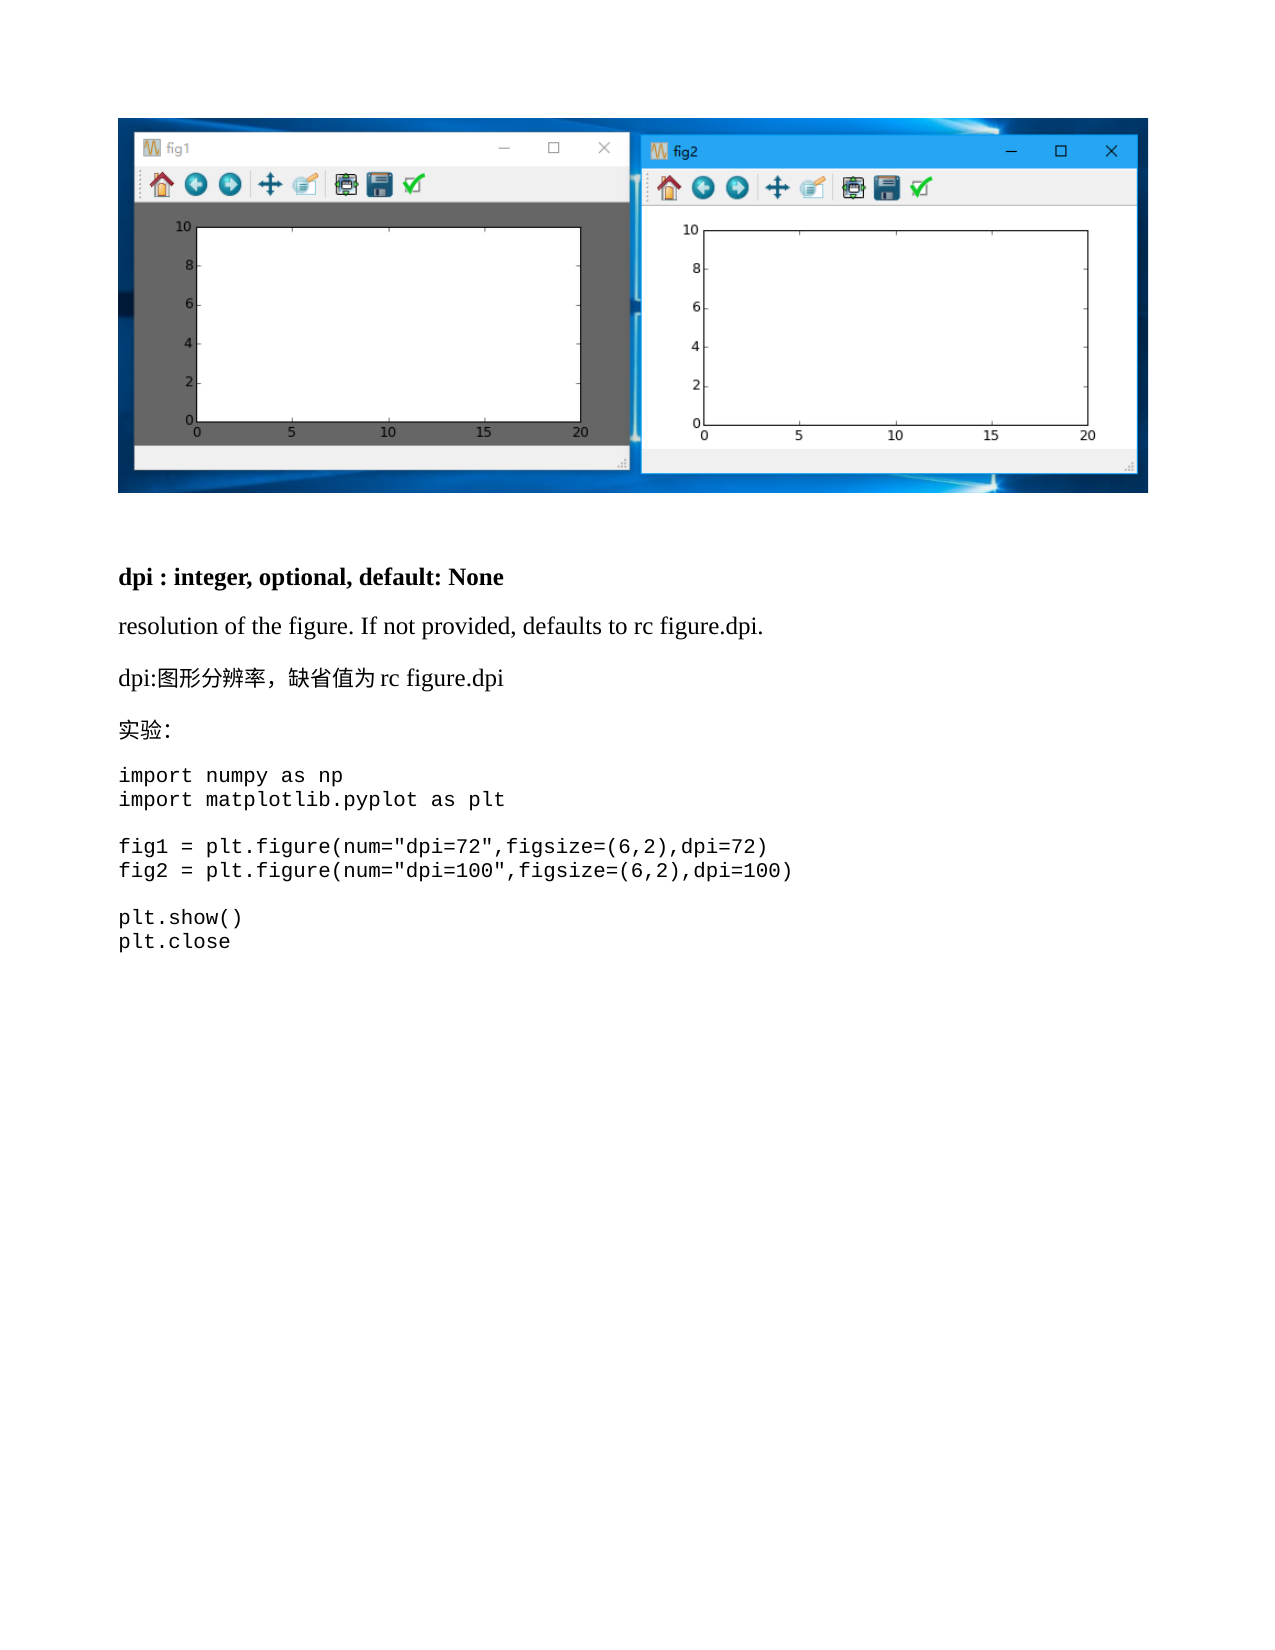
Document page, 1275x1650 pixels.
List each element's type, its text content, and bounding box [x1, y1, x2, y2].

text import numpy as np [118, 766, 1157, 789]
picture [118, 118, 1149, 493]
text fig2 = plt.figure(num="dpi=100",figsize=(6,2),dpi=100) [118, 860, 1157, 884]
text dpi:图形分辨率，缺省值为rc figure.dpi [118, 661, 1157, 692]
text plt.close [118, 931, 1157, 955]
text fig1 = plt.figure(num="dpi=72",figsize=(6,2),dpi=72) [118, 836, 1157, 860]
text resolution of the figure. If not provided, defaults to rc figure.dpi. [118, 611, 1157, 640]
text import matplotlib.pyplot as plt [118, 789, 1157, 813]
text plt.show() [118, 907, 1157, 931]
text 实验： [118, 713, 1157, 745]
text dpi : integer, optional, default: None [118, 562, 1157, 591]
